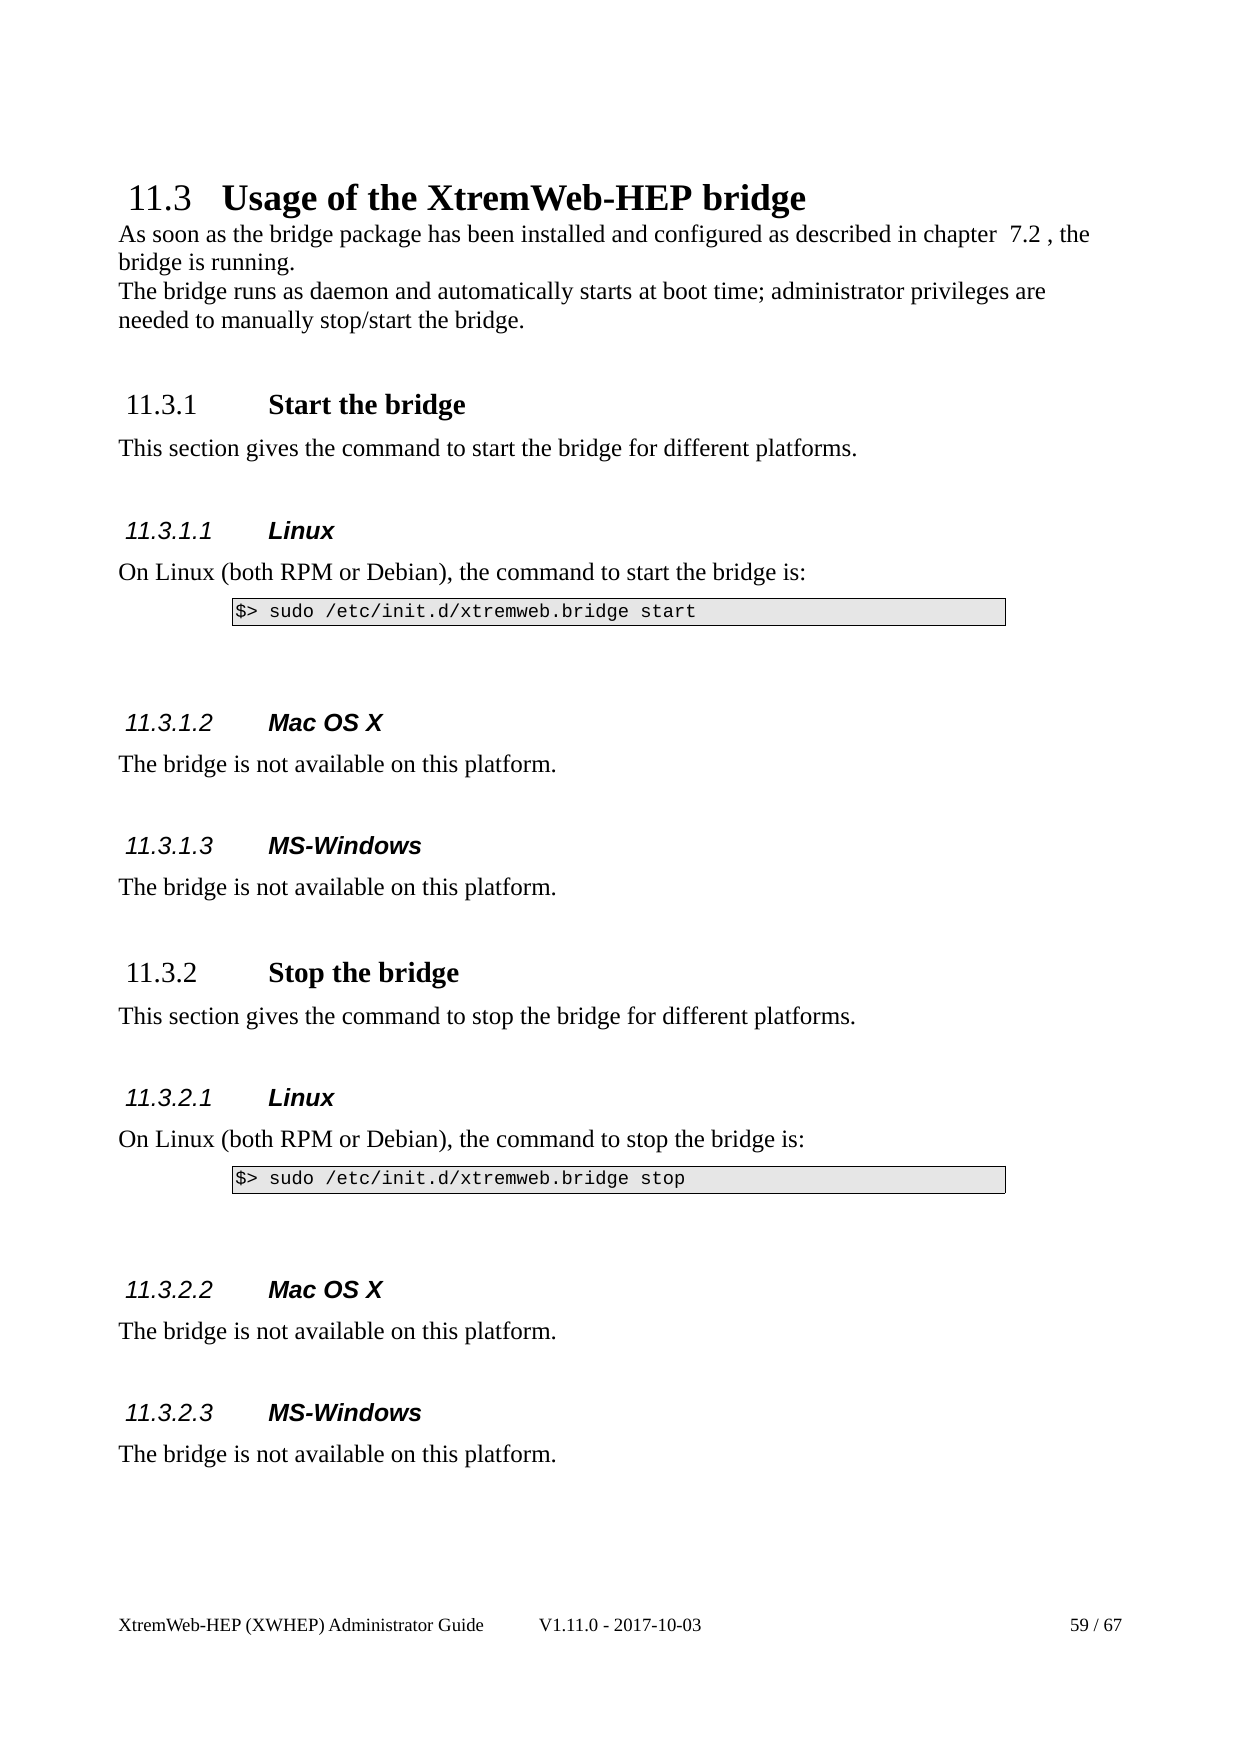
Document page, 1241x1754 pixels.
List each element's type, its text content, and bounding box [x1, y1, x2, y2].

text This section gives the command to start the bridge for different platforms. [118, 433, 1122, 462]
text $> sudo /etc/init.d/xtremweb.bridge stop [233, 1167, 1005, 1193]
text The bridge is not available on this platform. [118, 749, 1122, 777]
subtitle Mac OS X [118, 1275, 1122, 1303]
text As soon as the bridge package has been installed and configured as described in chapter 7.2, the bridge is running. [118, 219, 1122, 276]
text The bridge runs as daemon and automatically starts at boot time; administrator privileges are needed to manually stop/start the bridge. [118, 276, 1122, 334]
text The bridge is not available on this platform. [118, 872, 1122, 901]
subtitle Linux [118, 1083, 1122, 1112]
subtitle Stop the bridge [118, 955, 1122, 988]
subtitle Linux [118, 516, 1122, 544]
subtitle MS-Windows [118, 831, 1122, 860]
subtitle Start the bridge [118, 387, 1122, 421]
subtitle Mac OS X [118, 708, 1122, 736]
text $> sudo /etc/init.d/xtremweb.bridge start [233, 599, 1005, 625]
text This section gives the command to stop the bridge for different platforms. [118, 1001, 1122, 1029]
text The bridge is not available on this platform. [118, 1439, 1122, 1468]
subtitle Usage of the XtremWeb-HEP bridge [118, 176, 1122, 219]
text The bridge is not available on this platform. [118, 1316, 1122, 1345]
text On Linux (both RPM or Debian), the command to start the bridge is: [118, 557, 1122, 586]
text On Linux (both RPM or Debian), the command to stop the bridge is: [118, 1124, 1122, 1153]
subtitle MS-Windows [118, 1398, 1122, 1427]
